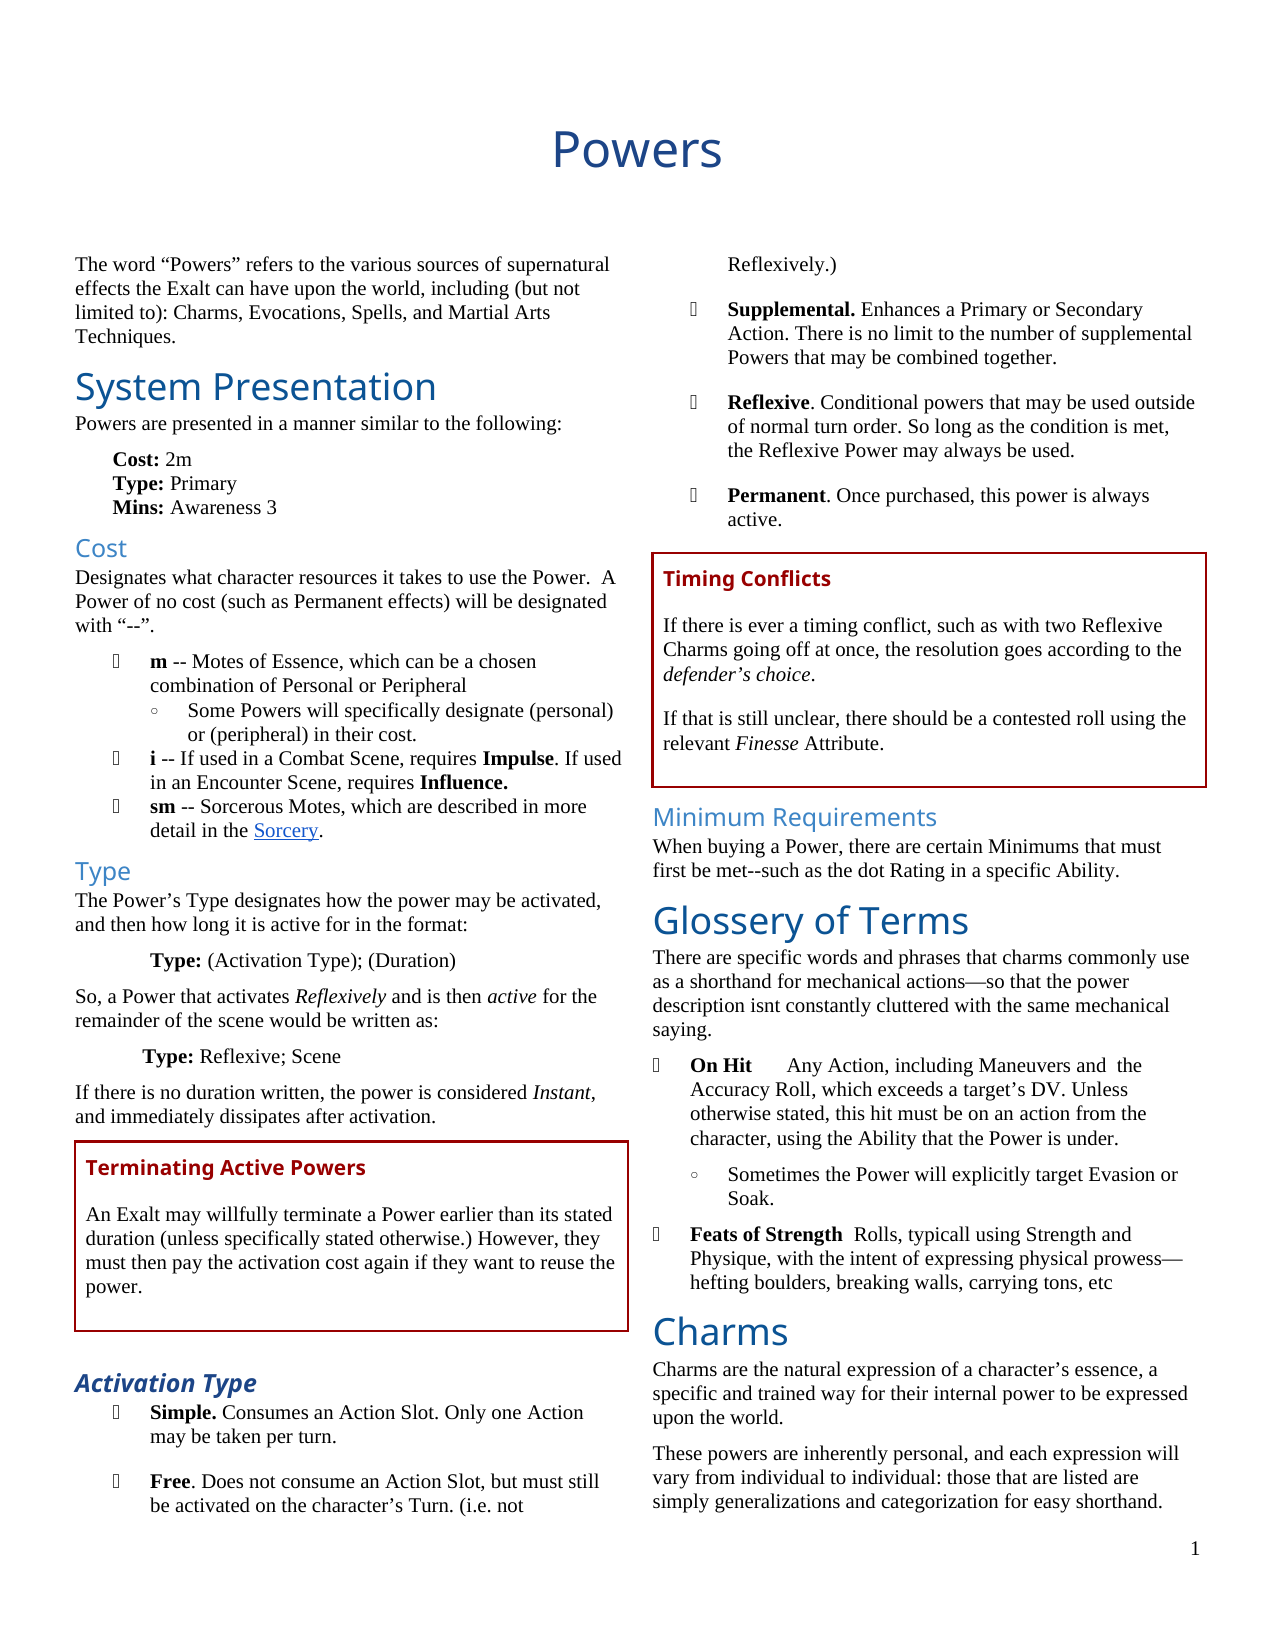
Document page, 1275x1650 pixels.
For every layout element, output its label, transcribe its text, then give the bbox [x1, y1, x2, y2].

subtitle Charms [652, 1306, 1200, 1357]
table_header Timing Conflicts If there is ever a timing conflict, such as with two Reflexive Charms going off at once, the resolution goes according to the defender’s choice. If that is still unclear, there should be a contested roll using the relevant Finesse Attribute. [654, 554, 1205, 786]
list Simple. Consumes an Action Slot. Only one Action may be taken per turn. [112, 1400, 622, 1448]
text Powers are presented in a manner similar to the following: [75, 411, 622, 435]
text Charms are the natural expression of a character’s essence, a specific and trained way for their internal power to be expressed upon the world. [652, 1357, 1200, 1429]
table_header Terminating Active Powers An Exalt may willfully terminate a Power earlier than its stated duration (unless specifically stated otherwise.) However, they must then pay the activation cost again if they want to reuse the power. [76, 1143, 627, 1329]
list m -- Motes of Essence, which can be a chosen combination of Personal or Peripheral [112, 649, 622, 697]
list Reflexively.) [690, 252, 1200, 276]
text The word “Powers” refers to the various sources of supernatural effects the Exalt can have upon the world, including (but not limited to): Charms, Evocations, Spells, and Martial Arts Techniques. [75, 252, 622, 348]
text Cost: 2m Type: Primary Mins: Awareness 3 [112, 447, 622, 519]
subtitle Type [75, 854, 622, 888]
text When buying a Power, there are certain Minimums that must first be met--such as the dot Rating in a specific Ability. [652, 834, 1200, 882]
list Sometimes the Power will explicitly target Evasion or Soak. [690, 1161, 1200, 1209]
text There are specific words and phrases that charms commonly use as a shorthand for mechanical actions—so that the power description isnt constantly cluttered with the same mechanical saying. [652, 945, 1200, 1041]
subtitle Minimum Requirements [652, 800, 1200, 834]
subtitle Glossery of Terms [652, 894, 1200, 945]
text Designates what character resources it takes to use the Power. A Power of no cost (such as Permanent effects) will be designated with “--”. [75, 565, 622, 637]
subtitle Powers [75, 114, 1200, 182]
list Permanent. Once purchased, this power is always active. [690, 483, 1200, 531]
list Feats of Strength Rolls, typicall using Strength and Physique, with the intent of expressing physical prowess—hefting boulders, breaking walls, carrying tons, etc [652, 1222, 1200, 1294]
text If there is no duration written, the power is considered Instant, and immediately dissipates after activation. [75, 1080, 622, 1128]
list On Hit Any Action, including Maneuvers and the Accuracy Roll, which exceeds a target’s DV. Unless otherwise stated, this hit must be on an action from the character, using the Ability that the Power is under. [652, 1053, 1200, 1149]
subtitle Cost [75, 531, 622, 565]
text Type: Reflexive; Scene [75, 1044, 622, 1068]
text So, a Power that activates Reflexively and is then active for the remainder of the scene would be written as: [75, 984, 622, 1032]
subtitle System Presentation [75, 360, 622, 411]
list Some Powers will specifically designate (personal) or (peripheral) in their cost. [150, 697, 622, 746]
subtitle Activation Type [75, 1366, 622, 1400]
list sm -- Sorcerous Motes, which are described in more detail in the Sorcery. [112, 794, 622, 842]
list Free. Does not consume an Action Slot, but must still be activated on the character’s Turn. (i.e. not [112, 1469, 622, 1517]
text Type: (Activation Type); (Duration) [75, 948, 622, 972]
text The Power’s Type designates how the power may be activated, and then how long it is active for in the format: [75, 888, 622, 936]
text These powers are inherently personal, and each expression will vary from individual to individual: those that are listed are simply generalizations and categorization for easy shorthand. [652, 1441, 1200, 1513]
list Supplemental. Enhances a Primary or Secondary Action. There is no limit to the number of supplemental Powers that may be combined together. [690, 297, 1200, 369]
list i -- If used in a Combat Scene, requires Impulse. If used in an Encounter Scene, requires Influence. [112, 746, 622, 794]
list Reflexive. Conditional powers that may be used outside of normal turn order. So long as the condition is met, the Reflexive Power may always be used. [690, 389, 1200, 462]
